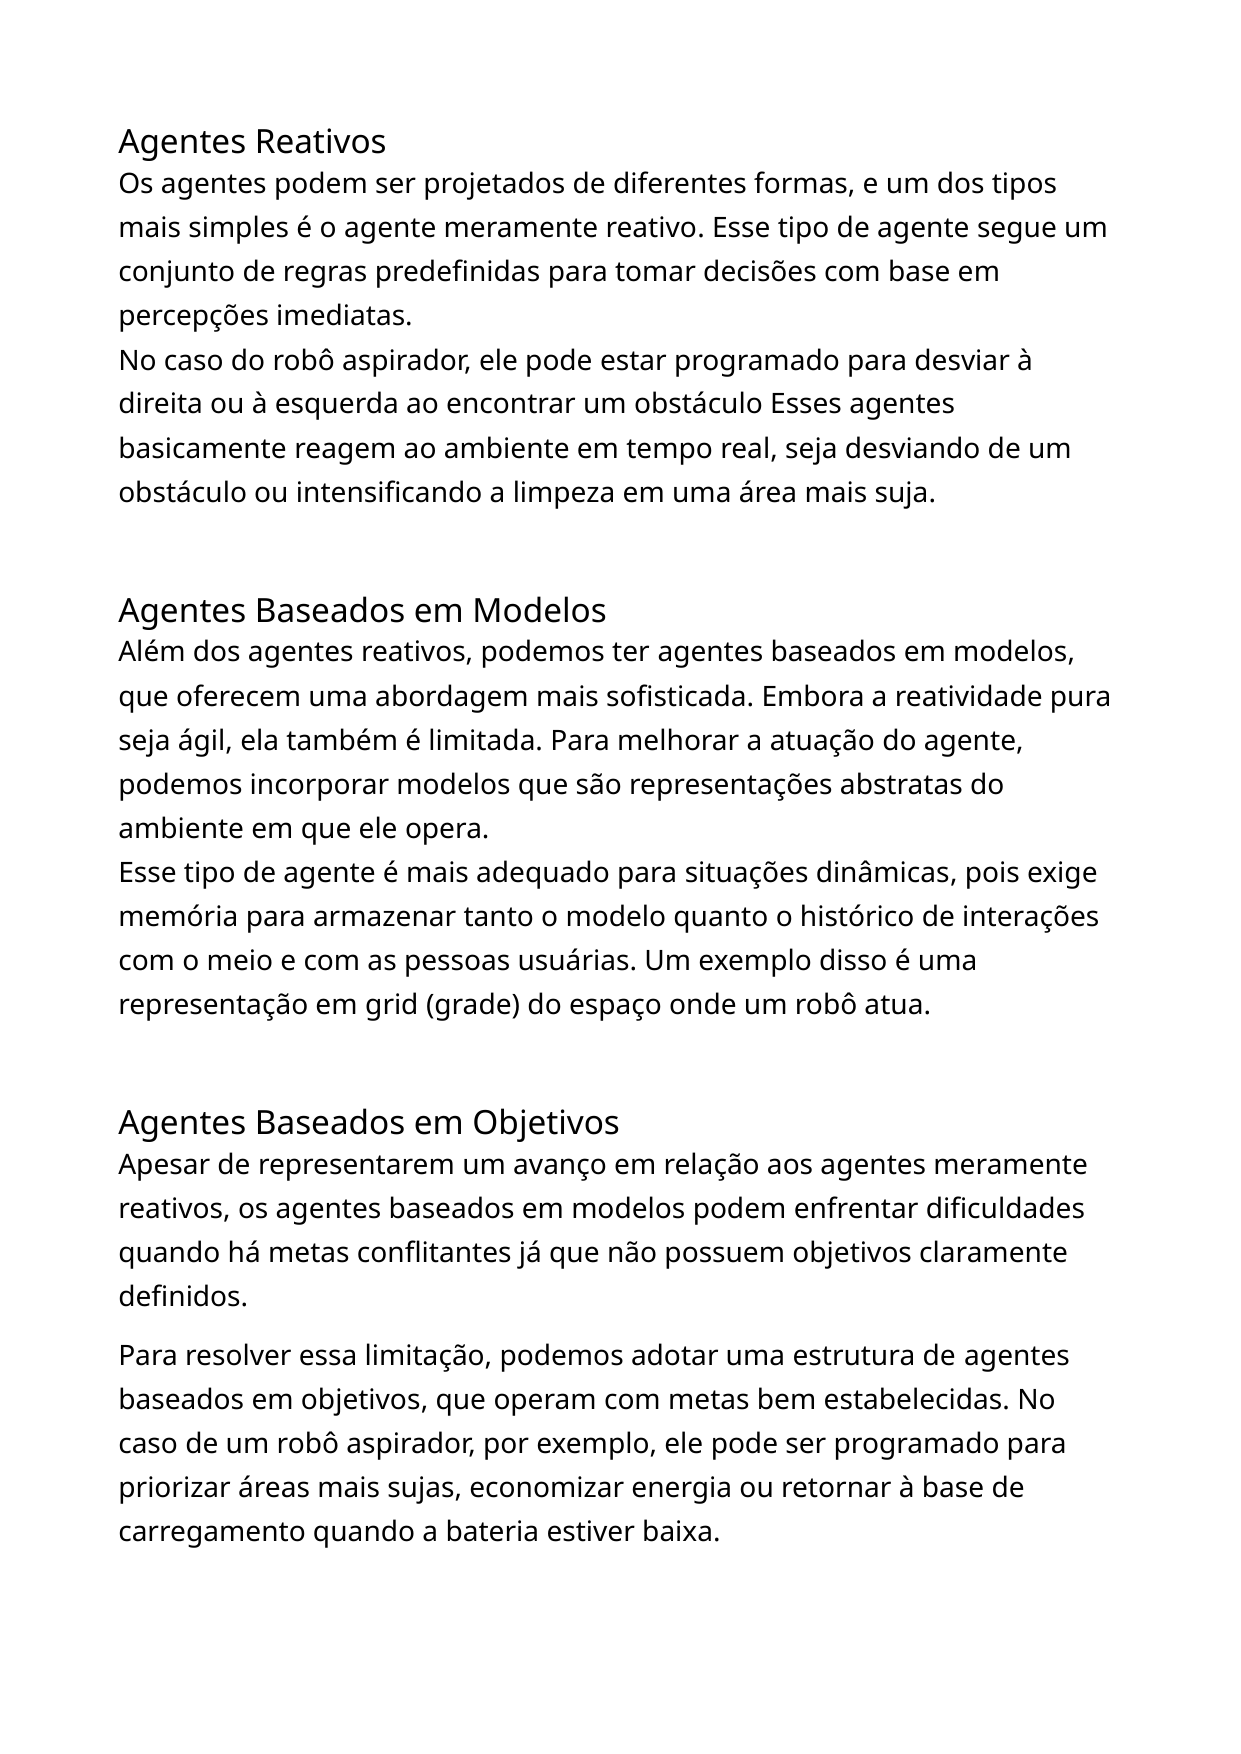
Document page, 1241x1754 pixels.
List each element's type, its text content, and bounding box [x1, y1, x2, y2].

text Além dos agentes reativos, podemos ter agentes baseados em modelos, que oferecem uma abordagem mais sofisticada. Embora a reatividade pura seja ágil, ela também é limitada. Para melhorar a atuação do agente, podemos incorporar modelos que são representações abstratas do ambiente em que ele opera. [118, 632, 1122, 846]
text Esse tipo de agente é mais adequado para situações dinâmicas, pois exige memória para armazenar tanto o modelo quanto o histórico de interações com o meio e com as pessoas usuárias. Um exemplo disso é uma representação em grid (grade) do espaço onde um robô atua. [118, 852, 1122, 1023]
text Para resolver essa limitação, podemos adotar uma estrutura de agentes baseados em objetivos, que operam com metas bem estabelecidas. No caso de um robô aspirador, por exemplo, ele pode ser programado para priorizar áreas mais sujas, economizar energia ou retornar à base de carregamento quando a bateria estiver baixa. [118, 1335, 1122, 1549]
text Apesar de representarem um avanço em relação aos agentes meramente reativos, os agentes baseados em modelos podem enfrentar dificuldades quando há metas conflitantes já que não possuem objetivos claramente definidos. [118, 1144, 1122, 1314]
subtitle Agentes Baseados em Modelos [118, 586, 1122, 632]
text Os agentes podem ser projetados de diferentes formas, e um dos tipos mais simples é o agente meramente reativo. Esse tipo de agente segue um conjunto de regras predefinidas para tomar decisões com base em percepções imediatas. [118, 163, 1122, 334]
text No caso do robô aspirador, ele pode estar programado para desviar à direita ou à esquerda ao encontrar um obstáculo Esses agentes basicamente reagem ao ambiente em tempo real, seja desviando de um obstáculo ou intensificando a limpeza em uma área mais suja. [118, 340, 1122, 510]
subtitle Agentes Baseados em Objetivos [118, 1099, 1122, 1144]
subtitle Agentes Reativos [118, 118, 1122, 163]
